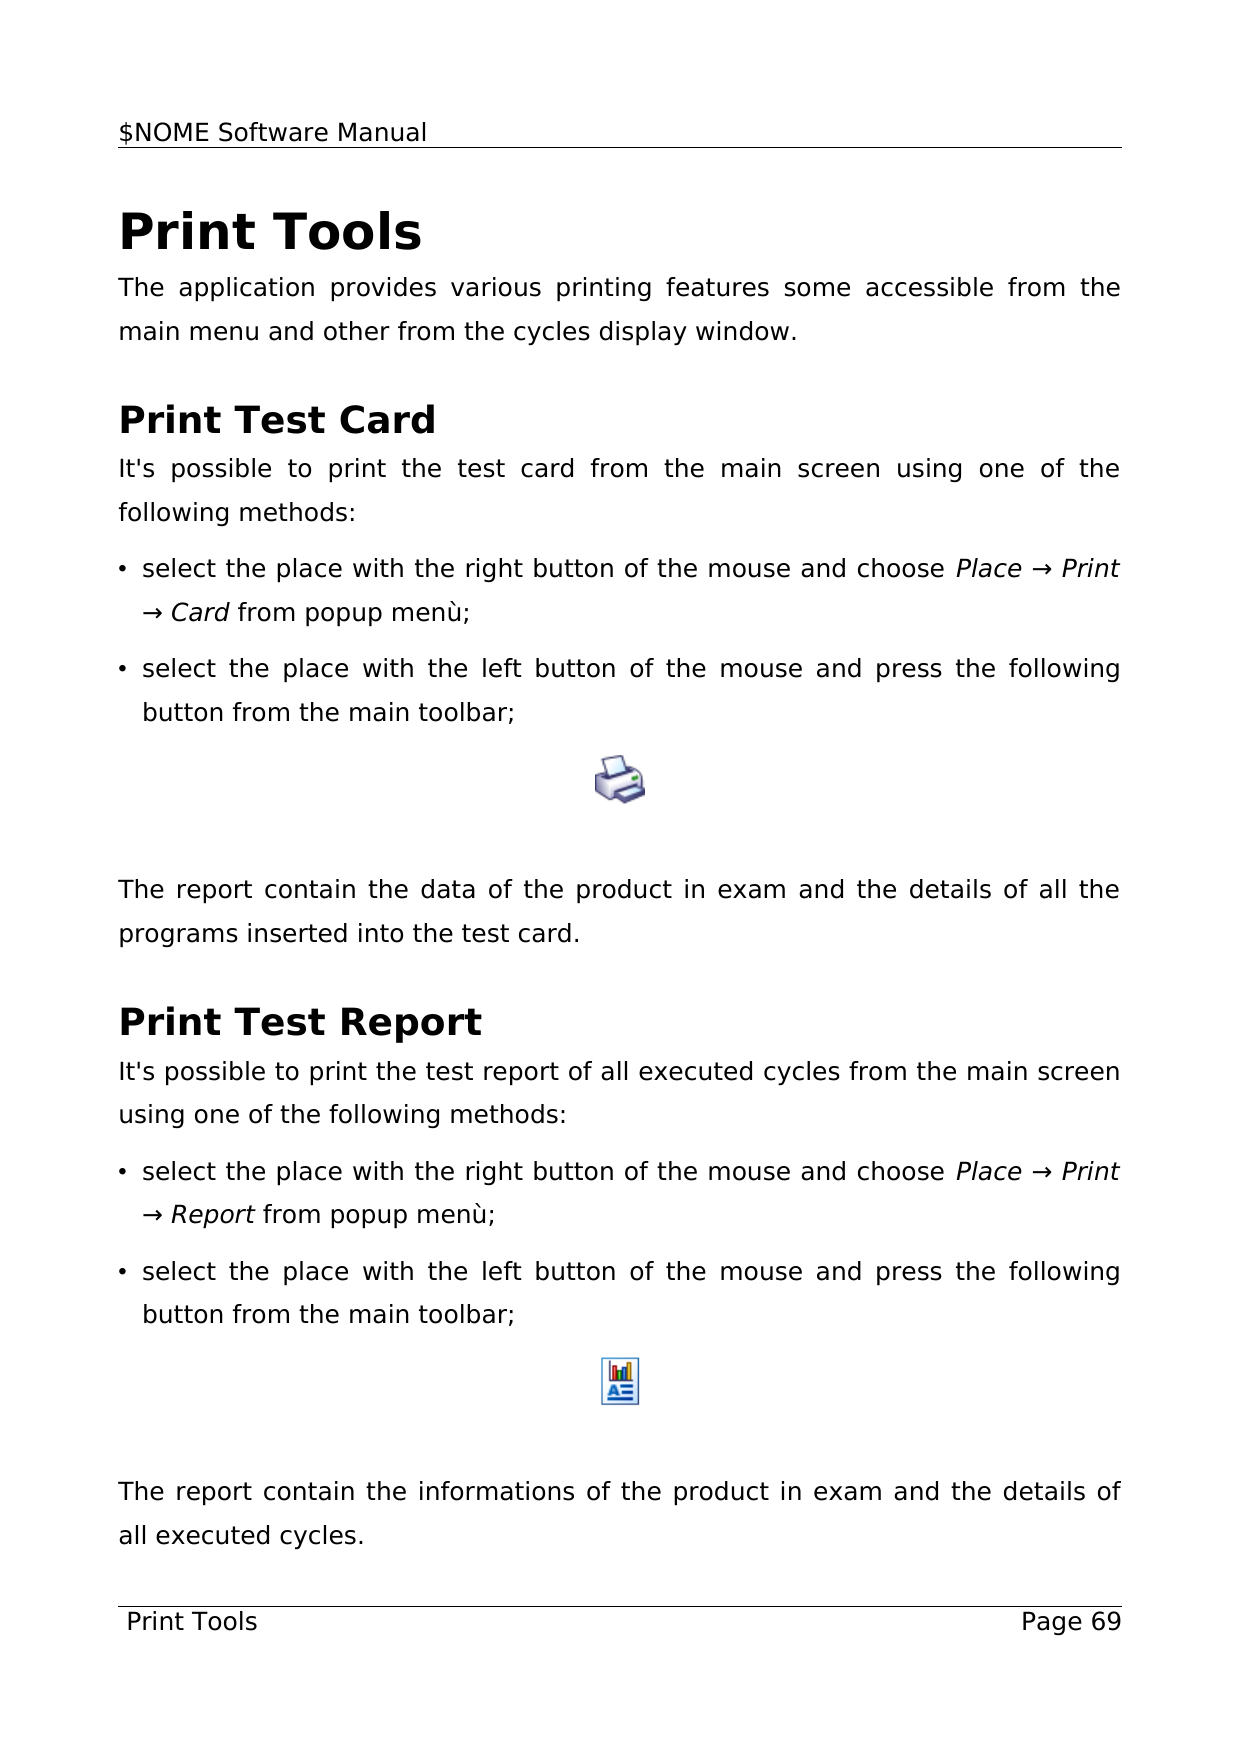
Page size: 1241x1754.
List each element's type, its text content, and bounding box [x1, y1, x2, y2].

text The report contain the data of the product in exam and the details of all the programs inserted into the test card. [118, 876, 1122, 948]
list select the place with the left button of the mouse and press the following button from the main toolbar; [118, 1257, 1122, 1329]
text It's possible to print the test report of all executed cycles from the main screen using one of the following methods: [118, 1057, 1122, 1129]
text The application provides various printing features some accessible from the main menu and other from the cycles display window. [118, 273, 1122, 346]
text It's possible to print the test card from the main screen using one of the following methods: [118, 455, 1122, 528]
subtitle Print Test Card [118, 398, 1122, 442]
subtitle Print Tools [118, 203, 1122, 261]
picture [595, 1356, 645, 1407]
list select the place with the right button of the mouse and choose Place → Print → Report from popup menù; [118, 1157, 1122, 1229]
list select the place with the right button of the mouse and choose Place → Print → Card from popup menù; [118, 555, 1122, 628]
picture [595, 754, 645, 805]
list select the place with the left button of the mouse and press the following button from the main toolbar; [118, 655, 1122, 728]
subtitle Print Test Report [118, 1001, 1122, 1044]
text The report contain the informations of the product in exam and the details of all executed cycles. [118, 1477, 1122, 1550]
